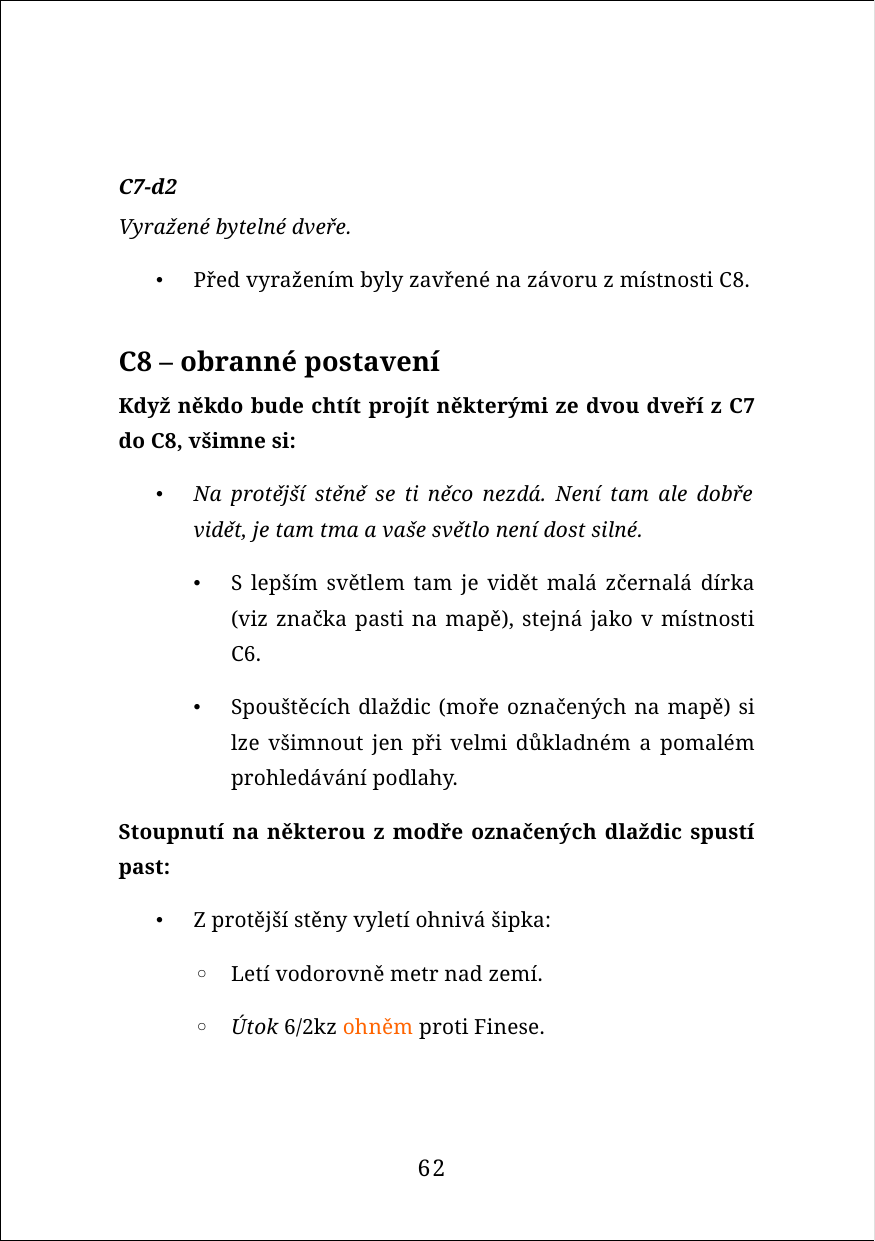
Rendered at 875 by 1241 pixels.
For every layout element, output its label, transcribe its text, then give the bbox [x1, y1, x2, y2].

text Vyražené bytelné dveře. [118, 212, 756, 240]
list Letí vodorovně metr nad zemí. [193, 959, 756, 987]
list Z protější stěny vyletí ohnivá šipka: [156, 906, 756, 934]
subtitle C7-d2 [118, 172, 756, 200]
text Stoupnutí na některou z modře označených dlaždic spustí past: [118, 817, 756, 881]
text Když někdo bude chtít projít některými ze dvou dveří z C7 do C8, všimne si: [118, 391, 756, 455]
list S lepším světlem tam je vidět malá zčernalá dírka (viz značka pasti na mapě), stejná jako v místnosti C6. [193, 568, 756, 668]
list Spouštěcích dlaždic (moře označených na mapě) si lze všimnout jen při velmi důkladném a pomalém prohledávání podlahy. [193, 692, 756, 792]
list Útok 6/2kz ohněm proti Finese. [193, 1012, 756, 1040]
list Na protější stěně se ti něco nezdá. Není tam ale dobře vidět, je tam tma a vaše světlo není dost silné. [156, 479, 756, 543]
list Před vyražením byly zavřené na závoru z místnosti C8. [156, 265, 756, 294]
subtitle C8 – obranné postavení [118, 342, 756, 379]
